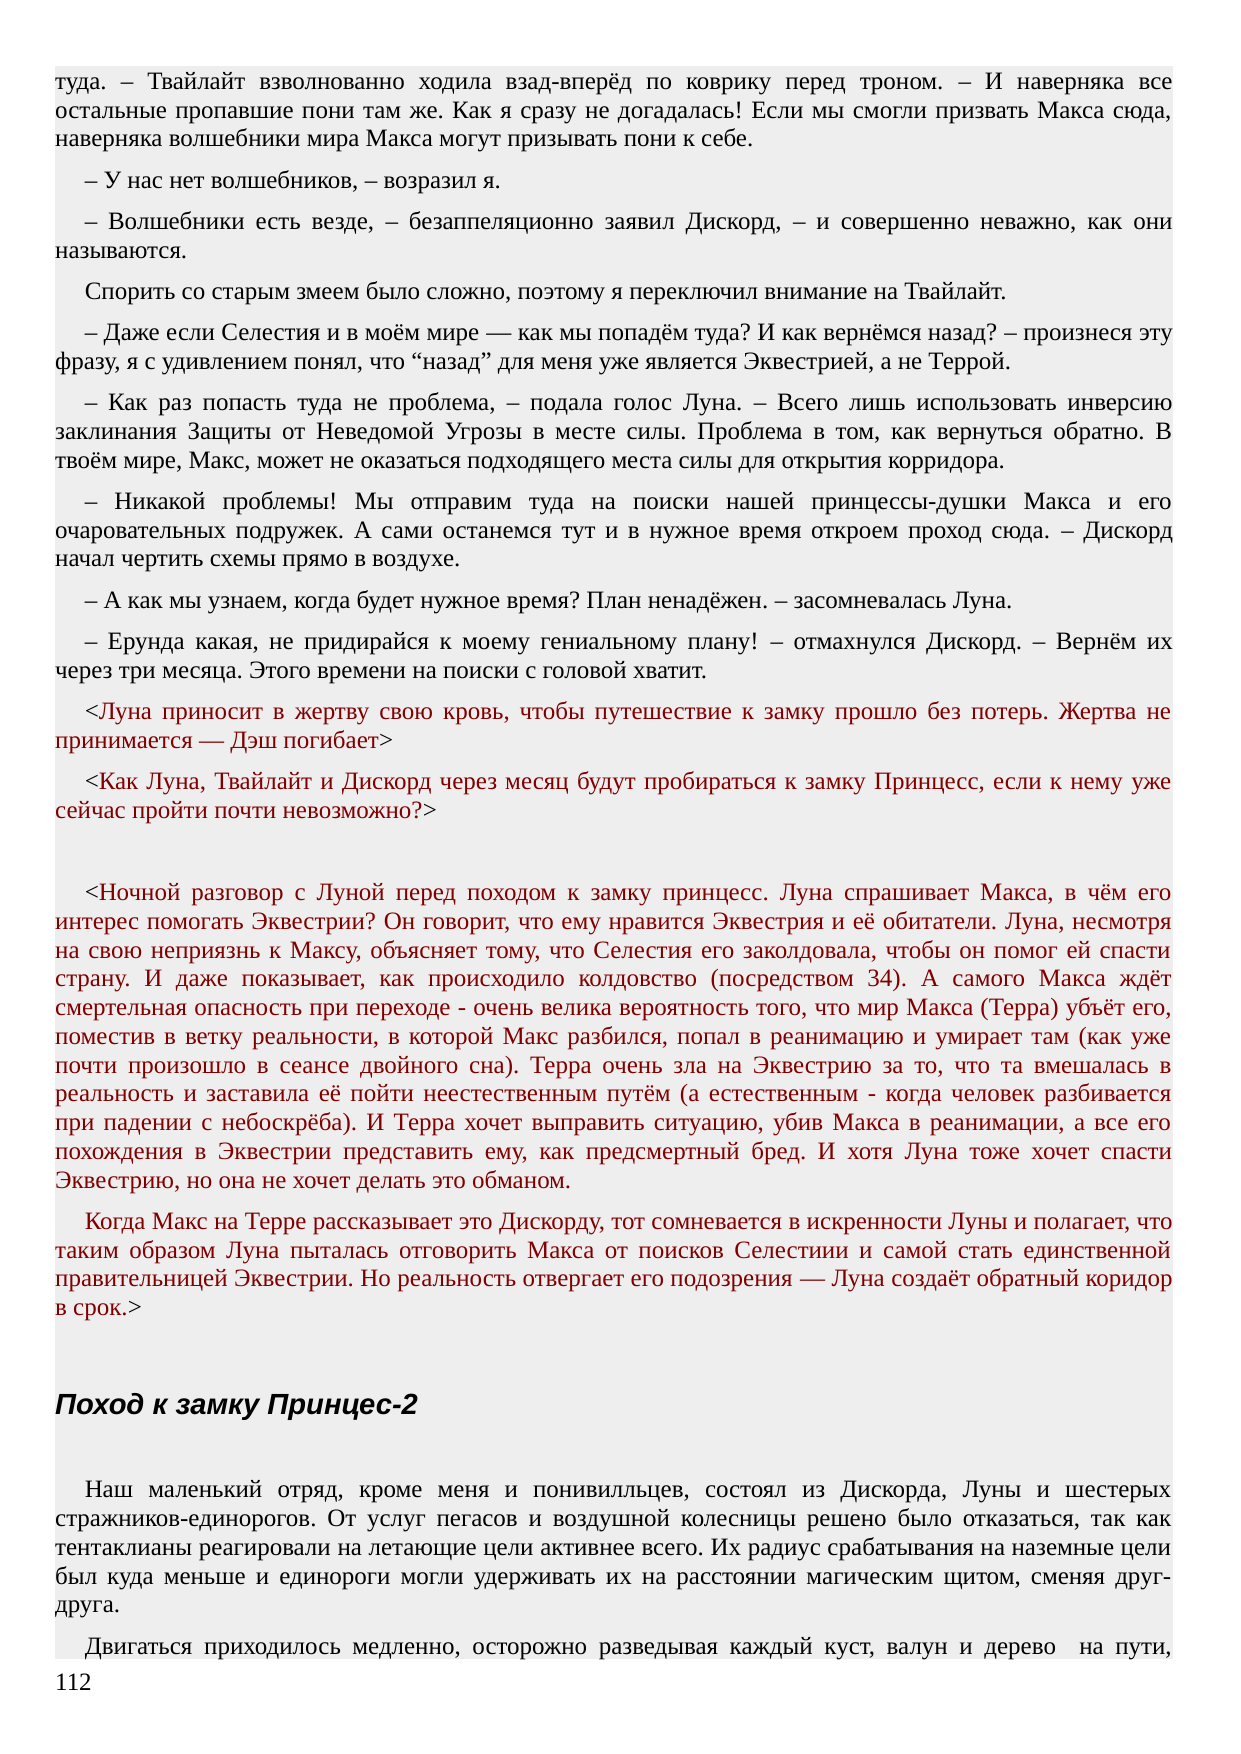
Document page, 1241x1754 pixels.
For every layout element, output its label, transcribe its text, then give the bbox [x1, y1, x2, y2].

text <Луна приносит в жертву свою кровь, чтобы путешествие к замку прошло без потерь. Жертва не принимается — Дэш погибает> [55, 696, 1173, 753]
text – Даже если Селестия и в моём мире — как мы попадём туда? И как вернёмся назад? – произнеся эту фразу, я с удивлением понял, что “назад” для меня уже является Эквестрией, а не Террой. [55, 317, 1173, 375]
text – А как мы узнаем, когда будет нужное время? План ненадёжен. – засомневалась Луна. [55, 585, 1173, 613]
text <Как Луна, Твайлайт и Дискорд через месяц будут пробираться к замку Принцесс, если к нему уже сейчас пройти почти невозможно?> [55, 766, 1173, 823]
text – Как раз попасть туда не проблема, – подала голос Луна. – Всего лишь использовать инверсию заклинания Защиты от Неведомой Угрозы в месте силы. Проблема в том, как вернуться обратно. В твоём мире, Макс, может не оказаться подходящего места силы для открытия корридора. [55, 387, 1173, 473]
text – Никакой проблемы! Мы отправим туда на поиски нашей принцессы-душки Макса и его очаровательных подружек. А сами останемся тут и в нужное время откроем проход сюда. – Дискорд начал чертить схемы прямо в воздухе. [55, 486, 1173, 572]
text – Волшебники есть везде, – безаппеляционно заявил Дискорд, – и совершенно неважно, как они называются. [55, 206, 1173, 263]
text Спорить со старым змеем было сложно, поэтому я переключил внимание на Твайлайт. [55, 276, 1173, 305]
text – У нас нет волшебников, – возразил я. [55, 165, 1173, 193]
text Наш маленький отряд, кроме меня и понивилльцев, состоял из Дискорда, Луны и шестерых стражников-единорогов. От услуг пегасов и воздушной колесницы решено было отказаться, так как тентаклианы реагировали на летающие цели активнее всего. Их радиус срабатывания на наземные цели был куда меньше и единороги могли удерживать их на расстоянии магическим щитом, сменяя друг-друга. [55, 1474, 1173, 1618]
subtitle Поход к замку Принцес-2 [55, 1387, 1173, 1421]
text Двигаться приходилось медленно, осторожно разведывая каждый куст, валун и дерево на пути, [55, 1631, 1173, 1659]
text <Ночной разговор с Луной перед походом к замку принцесс. Луна спрашивает Макса, в чём его интерес помогать Эквестрии? Он говорит, что ему нравится Эквестрия и её обитатели. Луна, несмотря на свою неприязнь к Максу, объясняет тому, что Селестия его заколдовала, чтобы он помог ей спасти страну. И даже показывает, как происходило колдовство (посредством 34). А самого Макса ждёт смертельная опасность при переходе - очень велика вероятность того, что мир Макса (Терра) убъёт его, поместив в ветку реальности, в которой Макс разбился, попал в реанимацию и умирает там (как уже почти произошло в сеансе двойного сна). Терра очень зла на Эквестрию за то, что та вмешалась в реальность и заставила её пойти неестественным путём (а естественным - когда человек разбивается при падении с небоскрёба). И Терра хочет выправить ситуацию, убив Макса в реанимации, а все его похождения в Эквестрии представить ему, как предсмертный бред. И хотя Луна тоже хочет спасти Эквестрию, но она не хочет делать это обманом. [55, 877, 1173, 1193]
text – Ерунда какая, не придирайся к моему гениальному плану! – отмахнулся Дискорд. – Вернём их через три месяца. Этого времени на поиски с головой хватит. [55, 626, 1173, 683]
text туда. – Твайлайт взволнованно ходила взад-вперёд по коврику перед троном. – И наверняка все остальные пропавшие пони там же. Как я сразу не догадалась! Если мы смогли призвать Макса сюда, наверняка волшебники мира Макса могут призывать пони к себе. [55, 66, 1173, 152]
text Когда Макс на Терре рассказывает это Дискорду, тот сомневается в искренности Луны и полагает, что таким образом Луна пыталась отговорить Макса от поисков Селестиии и самой стать единственной правительницей Эквестрии. Но реальность отвергает его подозрения — Луна создаёт обратный коридор в срок.> [55, 1206, 1173, 1321]
